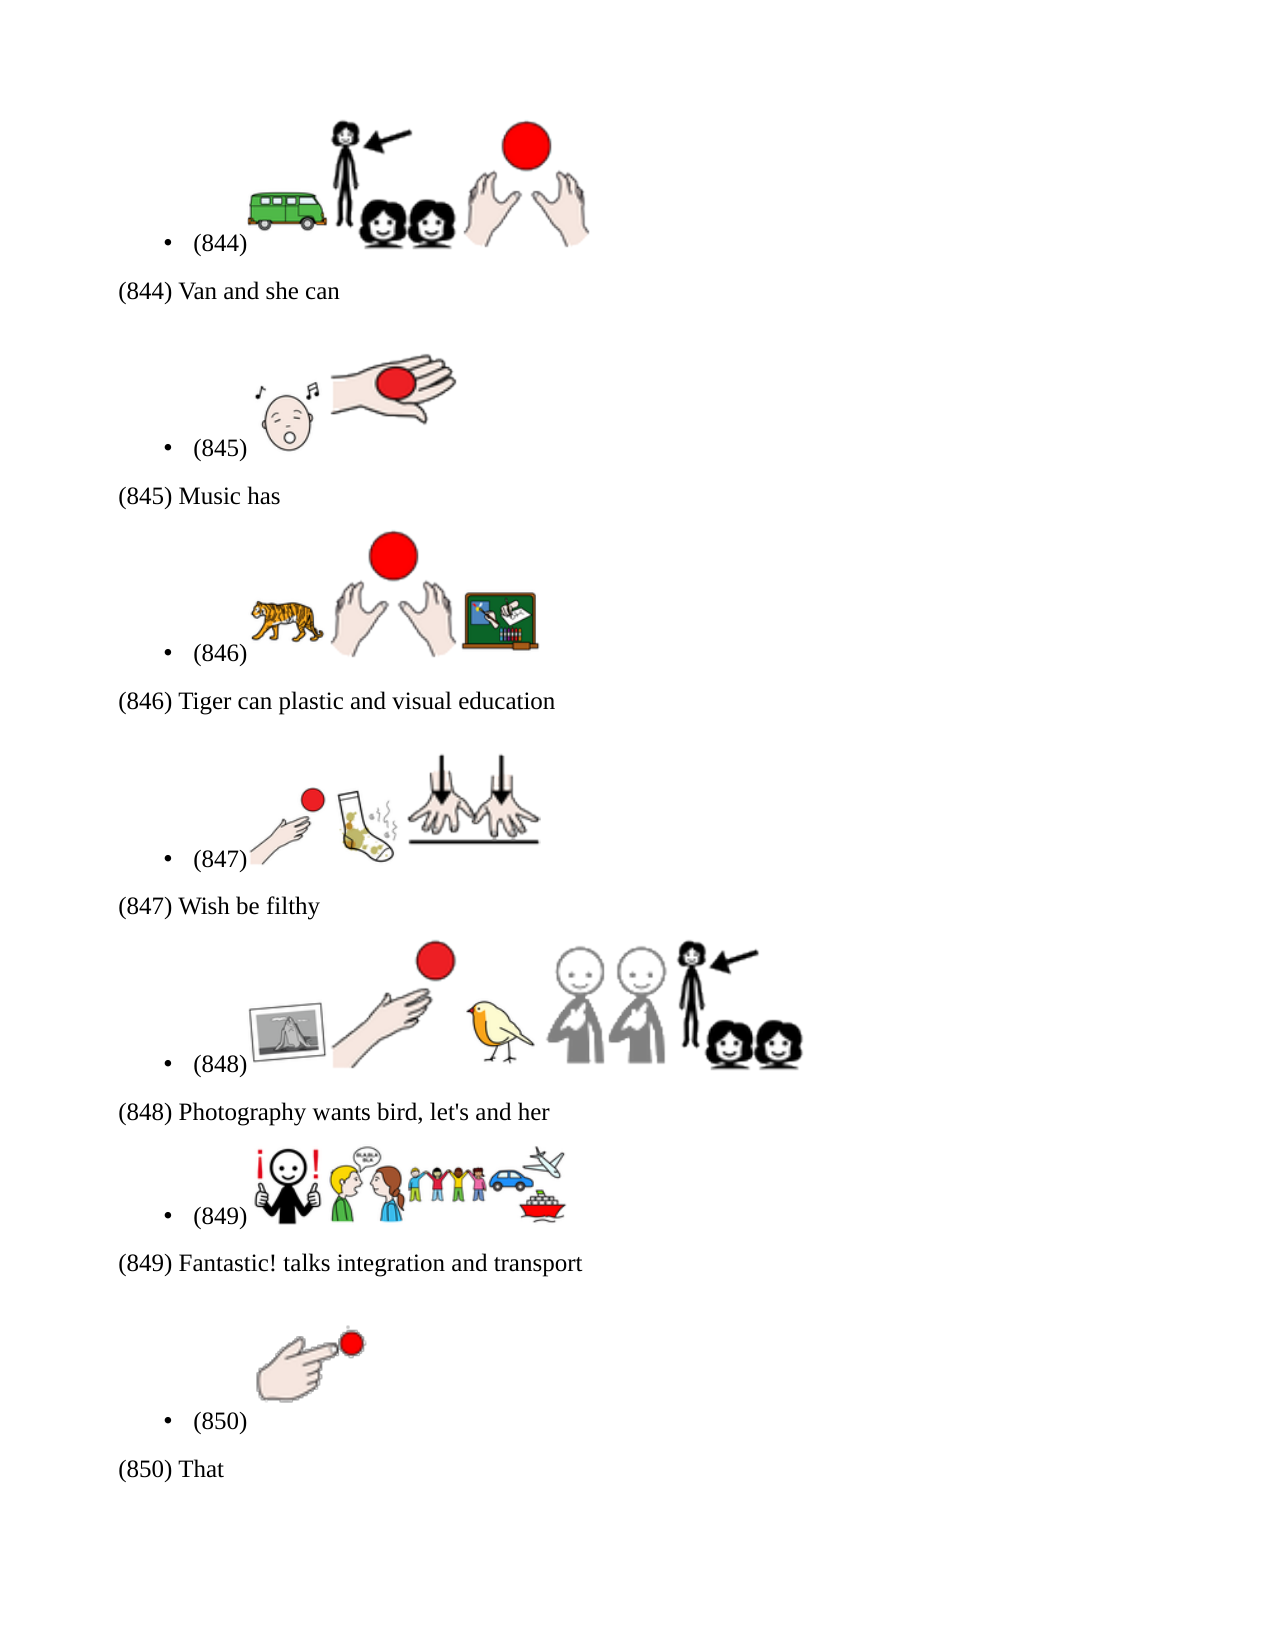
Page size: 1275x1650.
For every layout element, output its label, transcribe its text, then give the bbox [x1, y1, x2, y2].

picture [247, 938, 808, 1073]
text (849) Fantastic! talks integration and transport [118, 1248, 1157, 1277]
list (846) [164, 528, 1157, 667]
picture [247, 118, 594, 252]
text (850) That [118, 1454, 1157, 1482]
picture [247, 733, 541, 867]
text (846) Tiger can plastic and visual education [118, 686, 1157, 715]
list (850) [164, 1296, 1157, 1435]
list (847) [164, 734, 1157, 872]
text (844) Van and she can [118, 276, 1157, 304]
picture [247, 323, 461, 457]
picture [247, 1144, 568, 1225]
text (845) Music has [118, 481, 1157, 510]
list (848) [164, 939, 1157, 1078]
list (849) [164, 1144, 1157, 1229]
list (845) [164, 323, 1157, 462]
list (844) [164, 118, 1157, 257]
picture [247, 528, 541, 662]
text (848) Photography wants bird, let's and her [118, 1097, 1157, 1125]
text (847) Wish be filthy [118, 891, 1157, 920]
picture [247, 1296, 381, 1430]
